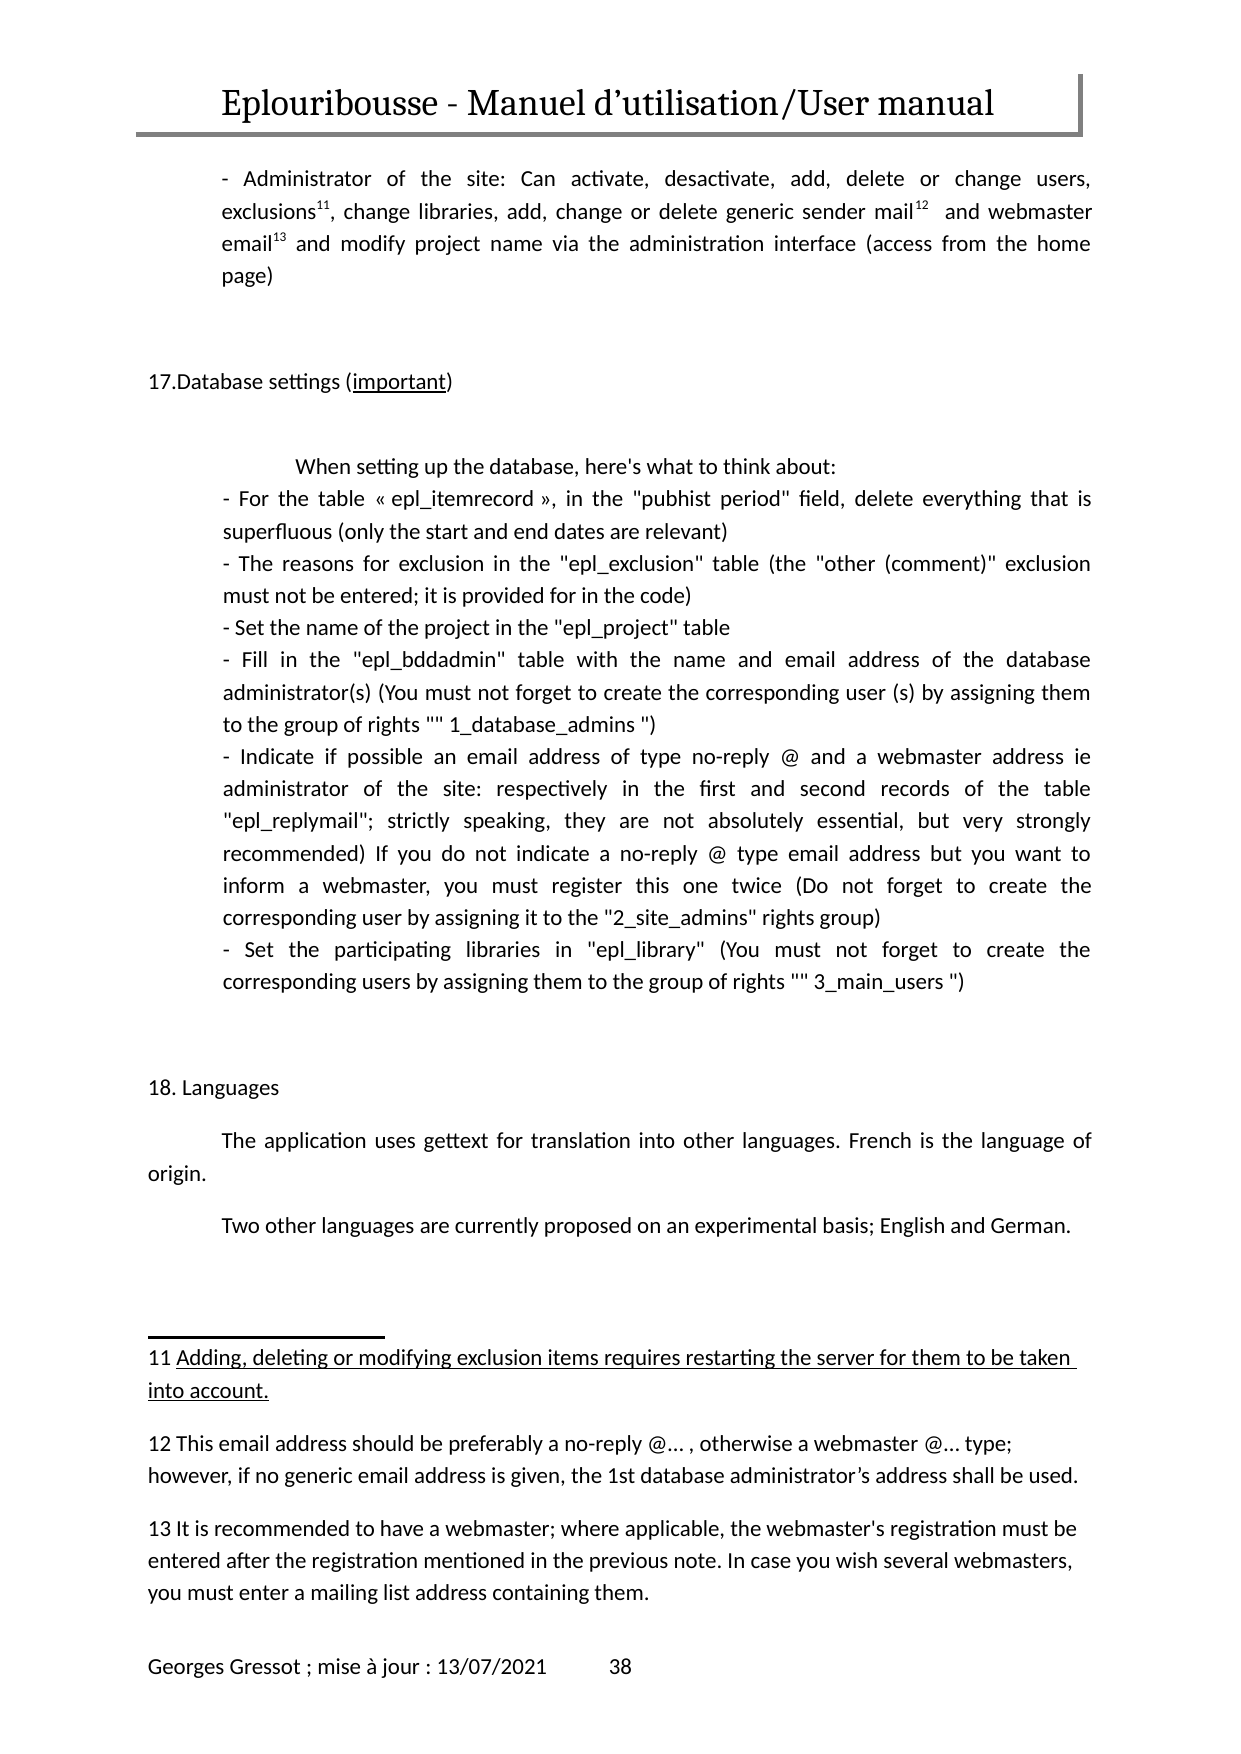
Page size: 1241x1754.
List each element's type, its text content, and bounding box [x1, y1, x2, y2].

text Two other languages ​​are currently proposed on an experimental basis; English and German. [148, 1212, 1093, 1240]
text 18. Languages [148, 1073, 1093, 1101]
list - Set the participating libraries in "epl_library" (You must not forget to create the corresponding users by assigning them to the group of rights "" 3_main_users ") [223, 935, 1093, 995]
text Adding, deleting or modifying exclusion items requires restarting the server for them to be taken into account. [148, 1343, 1093, 1404]
list - The reasons for exclusion in the "epl_exclusion" table (the "other (comment)" exclusion must not be entered; it is provided for in the code) [223, 549, 1093, 609]
list - Set the name of the project in the "epl_project" table [223, 613, 1093, 641]
text This email address should be preferably a no-reply @… , otherwise a webmaster @… type; however, if no generic email address is given, the 1st database administrator’s address shall be used. [148, 1429, 1093, 1489]
list - Indicate if possible an email address of type no-reply @ and a webmaster address ie administrator of the site: respectively in the first and second records of the table "epl_replymail"; strictly speaking, they are not absolutely essential, but very strongly recommended) If you do not indicate a no-reply @ type email address but you want to inform a webmaster, you must register this one twice (Do not forget to create the corresponding user by assigning it to the "2_site_admins" rights group) [223, 742, 1093, 931]
text It is recommended to have a webmaster; where applicable, the webmaster's registration must be entered after the registration mentioned in the previous note. In case you wish several webmasters, you must enter a mailing list address containing them. [148, 1514, 1093, 1606]
text - Administrator of the site: Can activate, desactivate, add, delete or change users, exclusions, change libraries, add, change or delete generic sender mail and webmaster email and modify project name via the administration interface (access from the home page) [221, 164, 1093, 289]
text The application uses gettext for translation into other languages. French is the language of origin. [148, 1126, 1093, 1187]
list - Fill in the "epl_bddadmin" table with the name and email address of the database administrator(s) (You must not forget to create the corresponding user (s) by assigning them to the group of rights "" 1_database_admins ") [223, 646, 1093, 738]
list When setting up the database, here's what to think about: [223, 452, 1093, 480]
text 17.Database settings (important) [148, 367, 1093, 395]
list - For the table « epl_itemrecord », in the "pubhist period" field, delete everything that is superfluous (only the start and end dates are relevant) [223, 484, 1093, 545]
